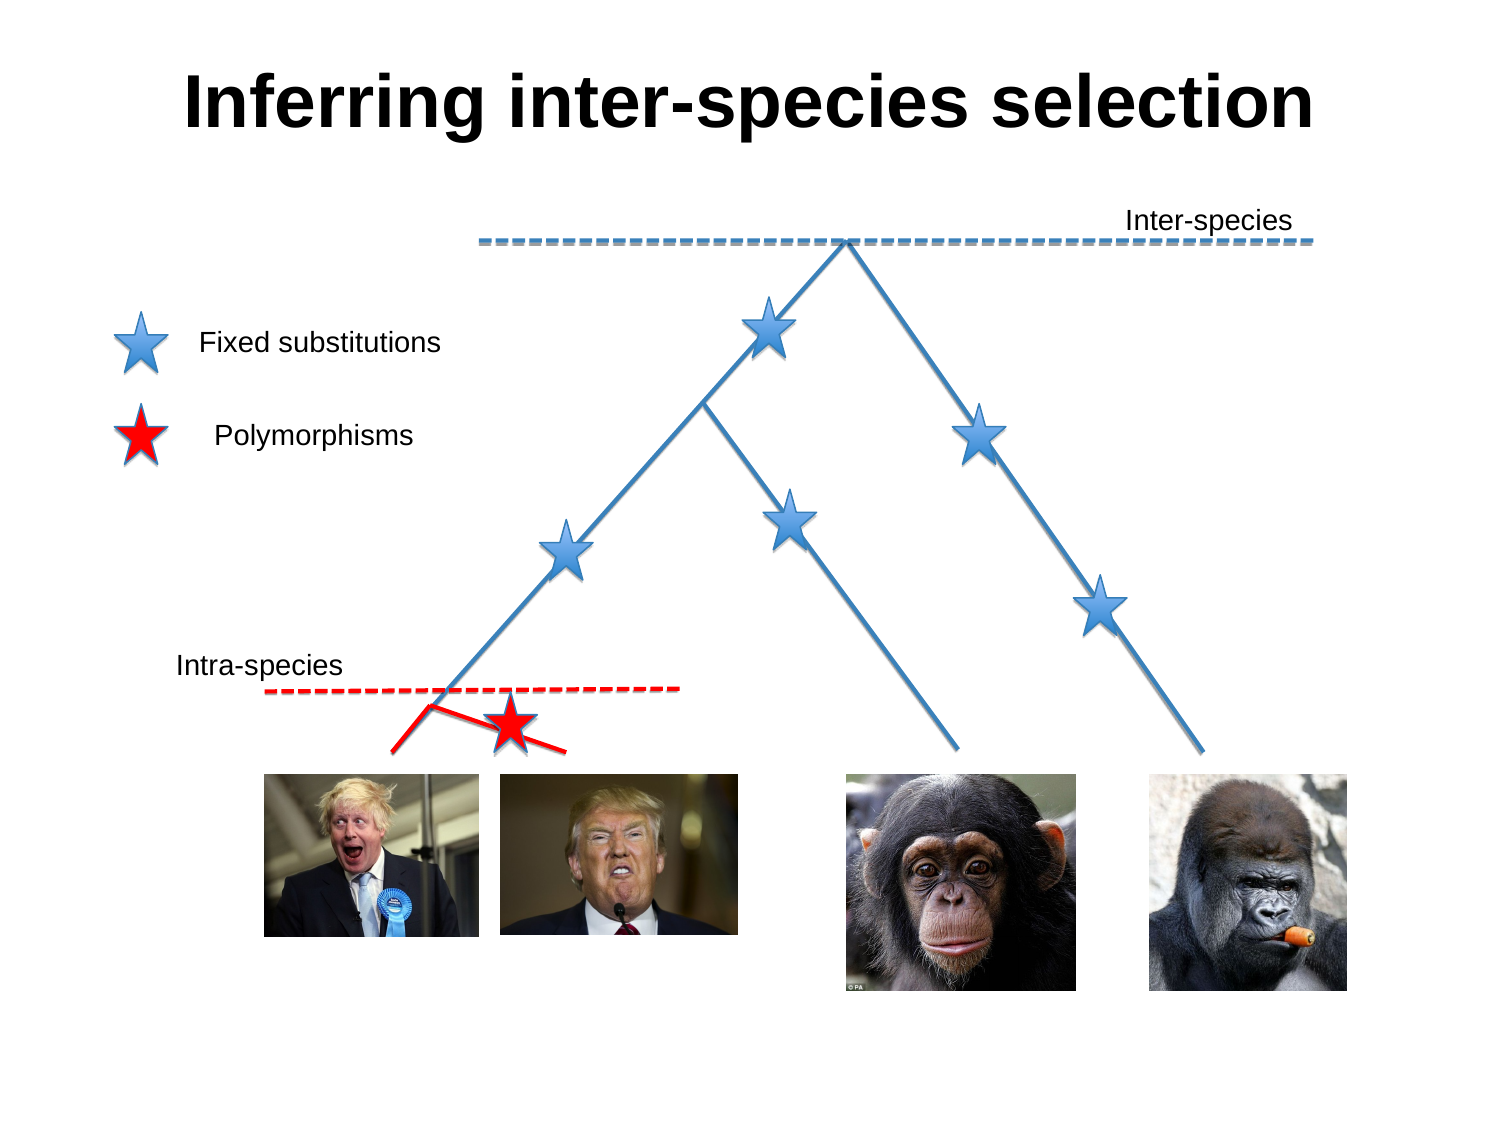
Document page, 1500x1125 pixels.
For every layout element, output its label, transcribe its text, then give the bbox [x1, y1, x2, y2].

picture [1149, 774, 1347, 991]
picture [846, 774, 1076, 991]
title Inferring inter-species selection [75, 3, 1425, 192]
text_box [114, 311, 168, 373]
text_box Fixed substitutions [184, 316, 457, 367]
text_box [114, 403, 168, 465]
text_box [1073, 574, 1127, 636]
text_box [483, 691, 538, 753]
text_box [539, 519, 594, 581]
text_box Inter-species [1110, 193, 1308, 244]
picture [500, 774, 738, 935]
text_box [742, 296, 796, 358]
text_box Intra-species [160, 638, 359, 689]
text_box [952, 403, 1006, 465]
text_box [763, 489, 817, 550]
text_box Polymorphisms [199, 408, 430, 459]
picture [264, 774, 479, 937]
